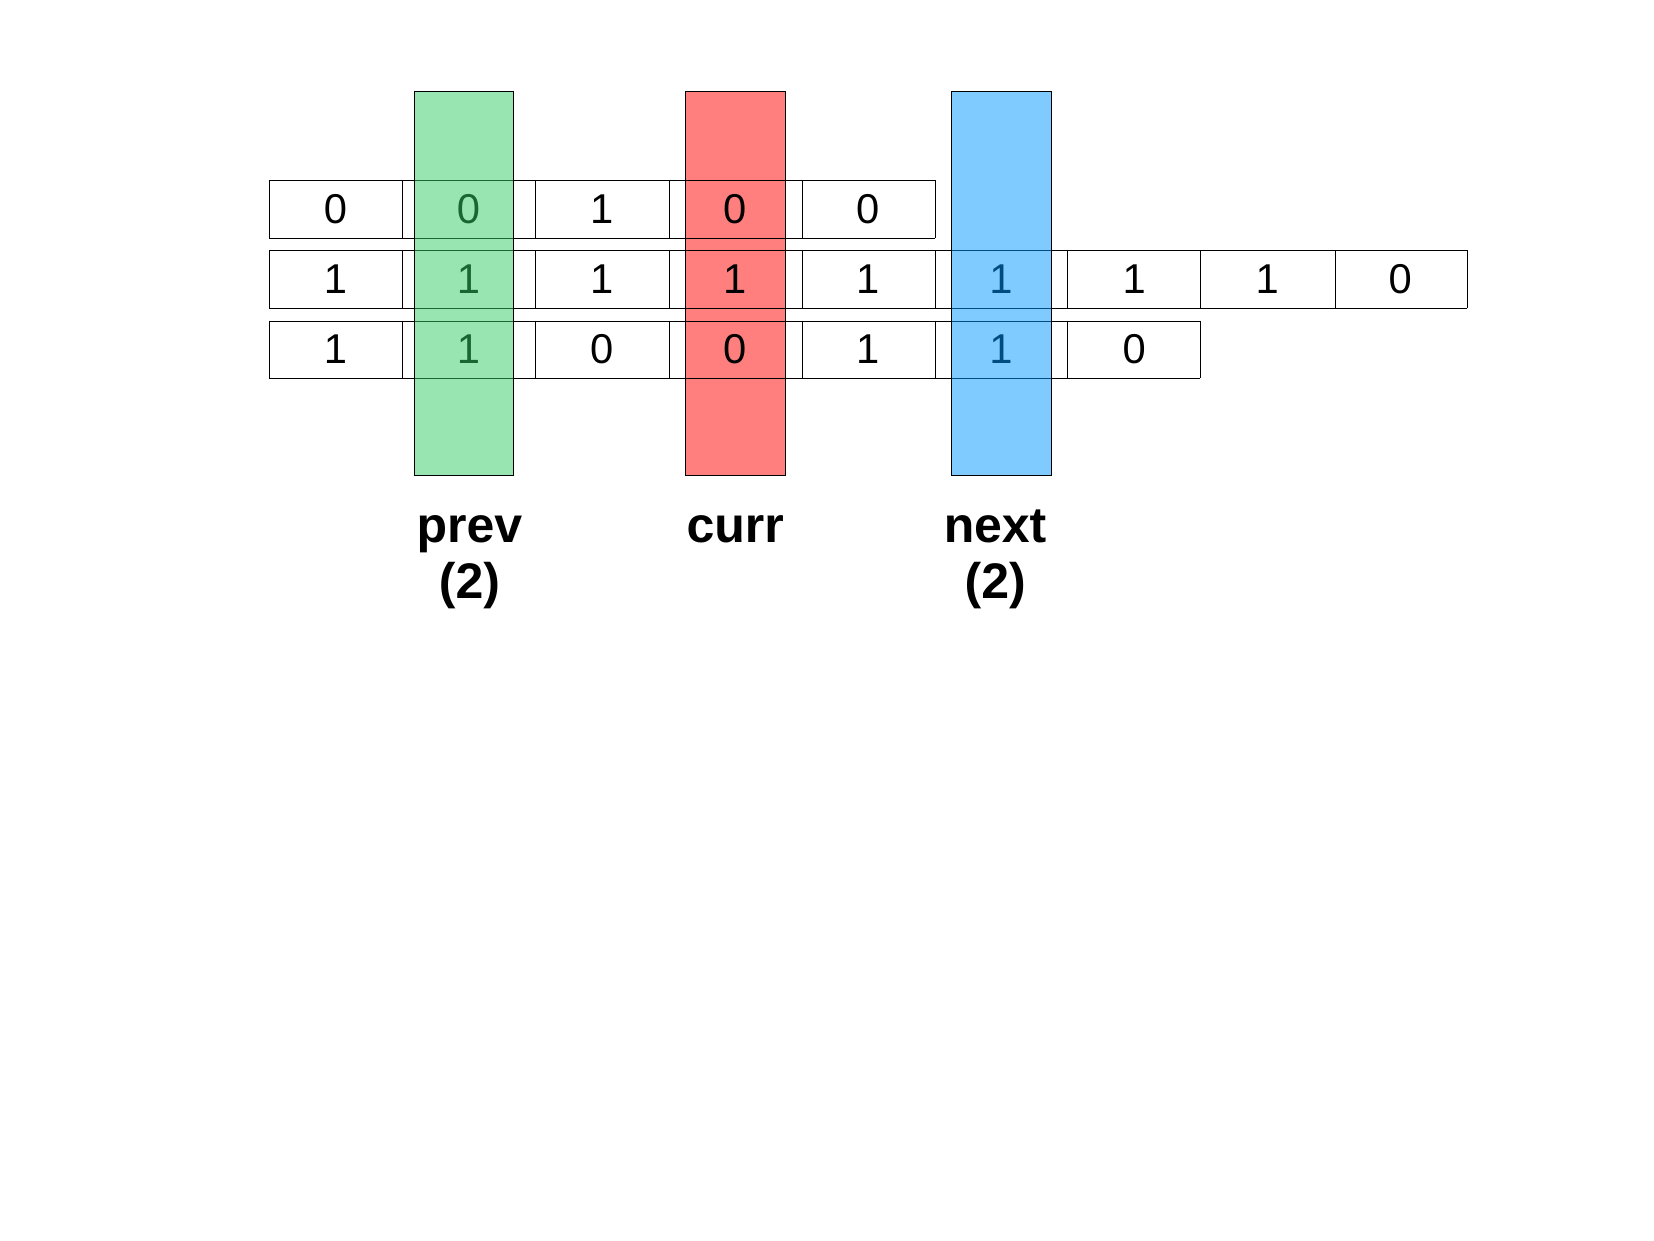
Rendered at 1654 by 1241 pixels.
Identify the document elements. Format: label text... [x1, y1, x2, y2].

text_box [951, 91, 1052, 476]
text_box prev(2) [395, 490, 544, 635]
chart [268, 180, 1470, 557]
text_box curr [661, 490, 810, 570]
text_box [685, 91, 786, 180]
text_box [414, 91, 514, 476]
text_box next(2) [921, 490, 1069, 635]
